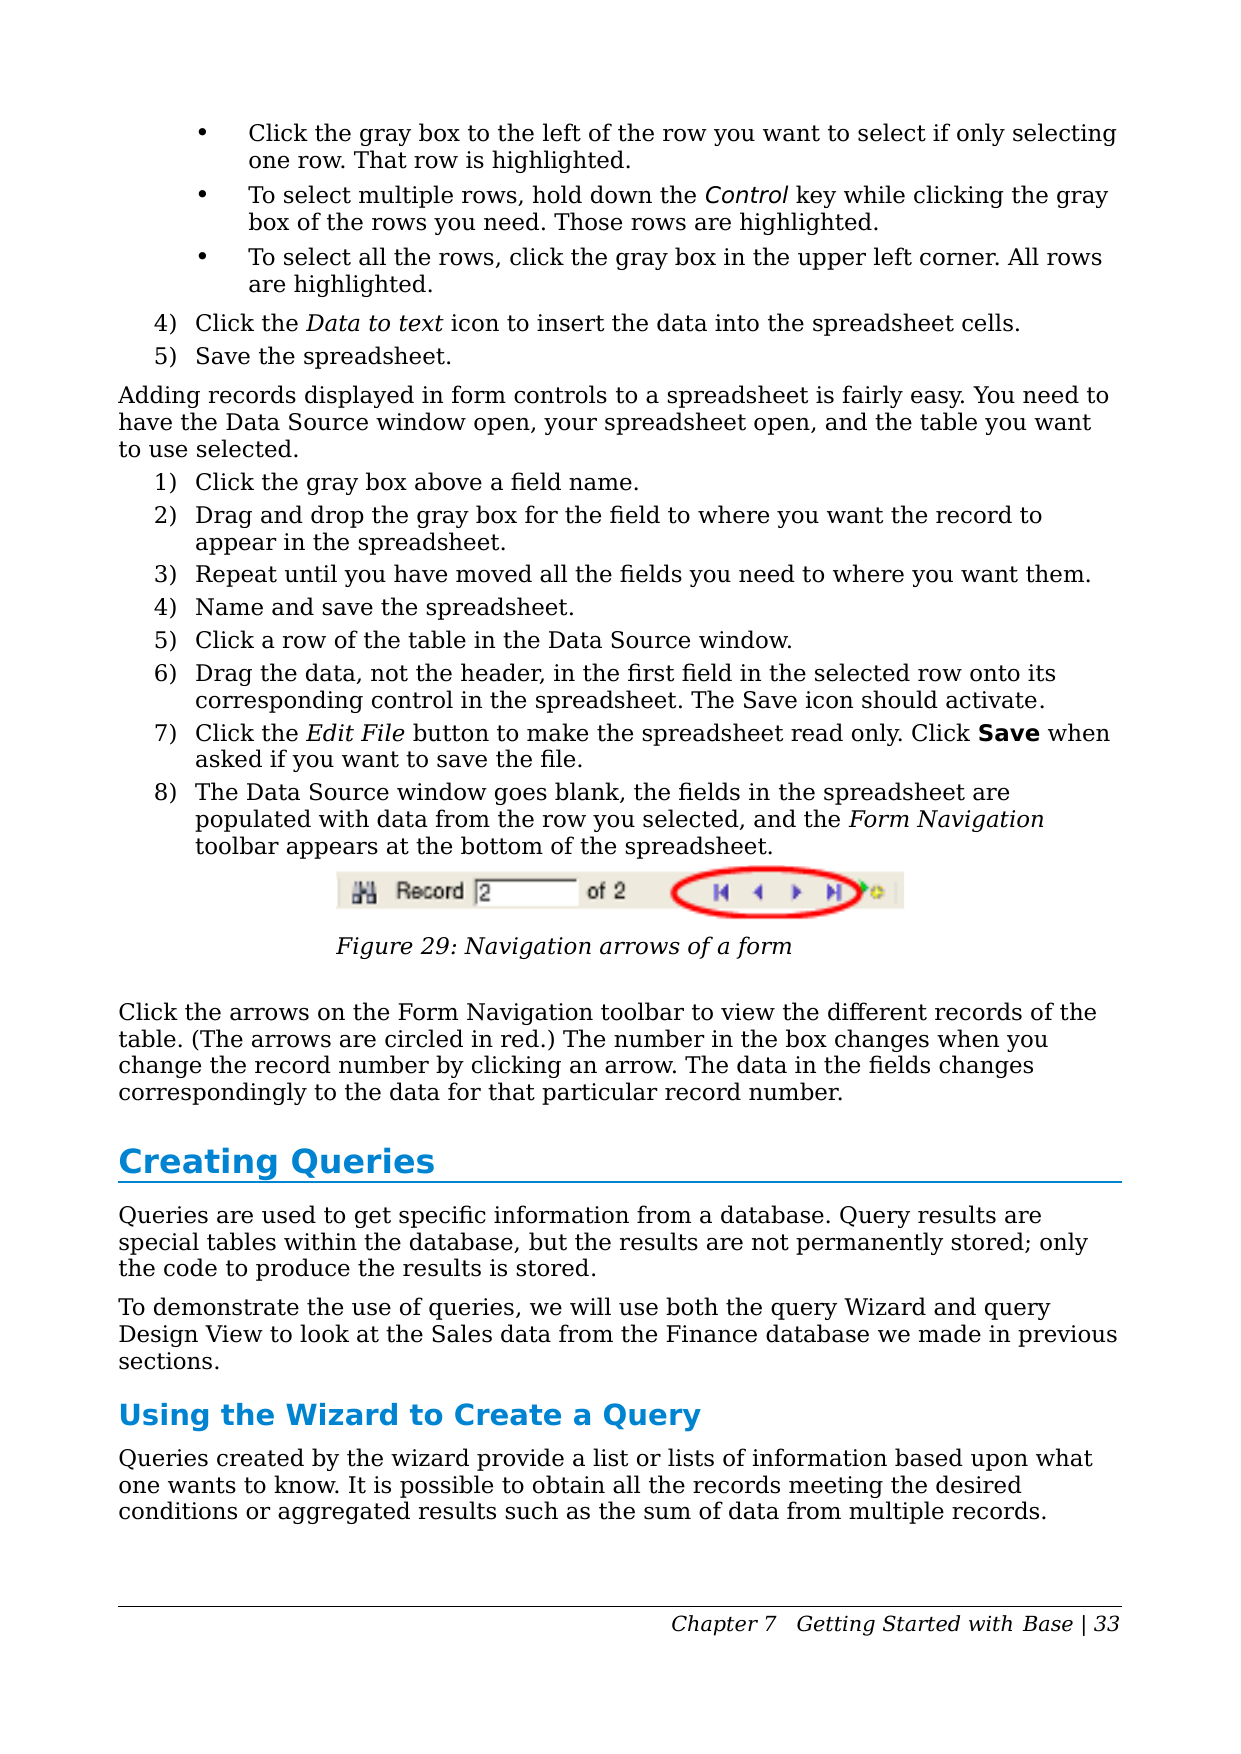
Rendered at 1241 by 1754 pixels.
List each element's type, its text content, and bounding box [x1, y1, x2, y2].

text Click the arrows on the Form Navigation toolbar to view the different records of the table. (The arrows are circled in red.) The number in the box changes when you change the record number by clicking an arrow. The data in the fields changes correspondingly to the data for that particular record number. [118, 999, 1122, 1106]
list Click the gray box to the left of the row you want to select if only selecting one row. That row is highlighted. [195, 118, 1122, 174]
list Name and save the spreadsheet. [177, 594, 1122, 621]
text Queries are used to get specific information from a database. Query results are special tables within the database, but the results are not permanently stored; only the code to produce the results is stored. [118, 1202, 1122, 1282]
list Click the Data to text icon to insert the data into the spreadsheet cells. [177, 311, 1122, 337]
text To demonstrate the use of queries, we will use both the query Wizard and query Design View to look at the Sales data from the Finance database we made in previous sections. [118, 1294, 1122, 1374]
list Click the gray box above a field name. [177, 469, 1122, 496]
list Repeat until you have moved all the fields you need to where you want them. [177, 562, 1122, 588]
subtitle Using the Wizard to Create a Query [118, 1399, 1122, 1433]
list Click a row of the table in the Data Source window. [177, 627, 1122, 654]
text Queries created by the wizard provide a list or lists of information based upon what one wants to know. It is possible to obtain all the records meeting the desired conditions or aggregated results such as the sum of data from multiple records. [118, 1445, 1122, 1525]
list Drag the data, not the header, in the first field in the selected row onto its corresponding control in the spreadsheet. The Save icon should activate. [177, 660, 1122, 714]
list Save the spreadsheet. [177, 343, 1122, 370]
list To select multiple rows, hold down the Control key while clicking the gray box of the rows you need. Those rows are highlighted. [195, 180, 1122, 236]
list Click the Edit File button to make the spreadsheet read only. Click Save when asked if you want to save the file. [177, 720, 1122, 773]
picture [336, 865, 905, 934]
list Adding records displayed in form controls to a spreadsheet is fairly easy. You need to have the Data Source window open, your spreadsheet open, and the table you want to use selected. [118, 383, 1122, 463]
list To select all the rows, click the gray box in the upper left corner. All rows are highlighted. [195, 242, 1122, 298]
list Drag and drop the gray box for the field to where you want the record to appear in the spreadsheet. [177, 502, 1122, 555]
list The Data Source window goes blank, the fields in the spreadsheet are populated with data from the row you selected, and the Form Navigation toolbar appears at the bottom of the spreadsheet. [177, 779, 1122, 859]
subtitle Creating Queries [118, 1142, 1122, 1181]
text Figure 29: Navigation arrows of a form [336, 934, 904, 960]
